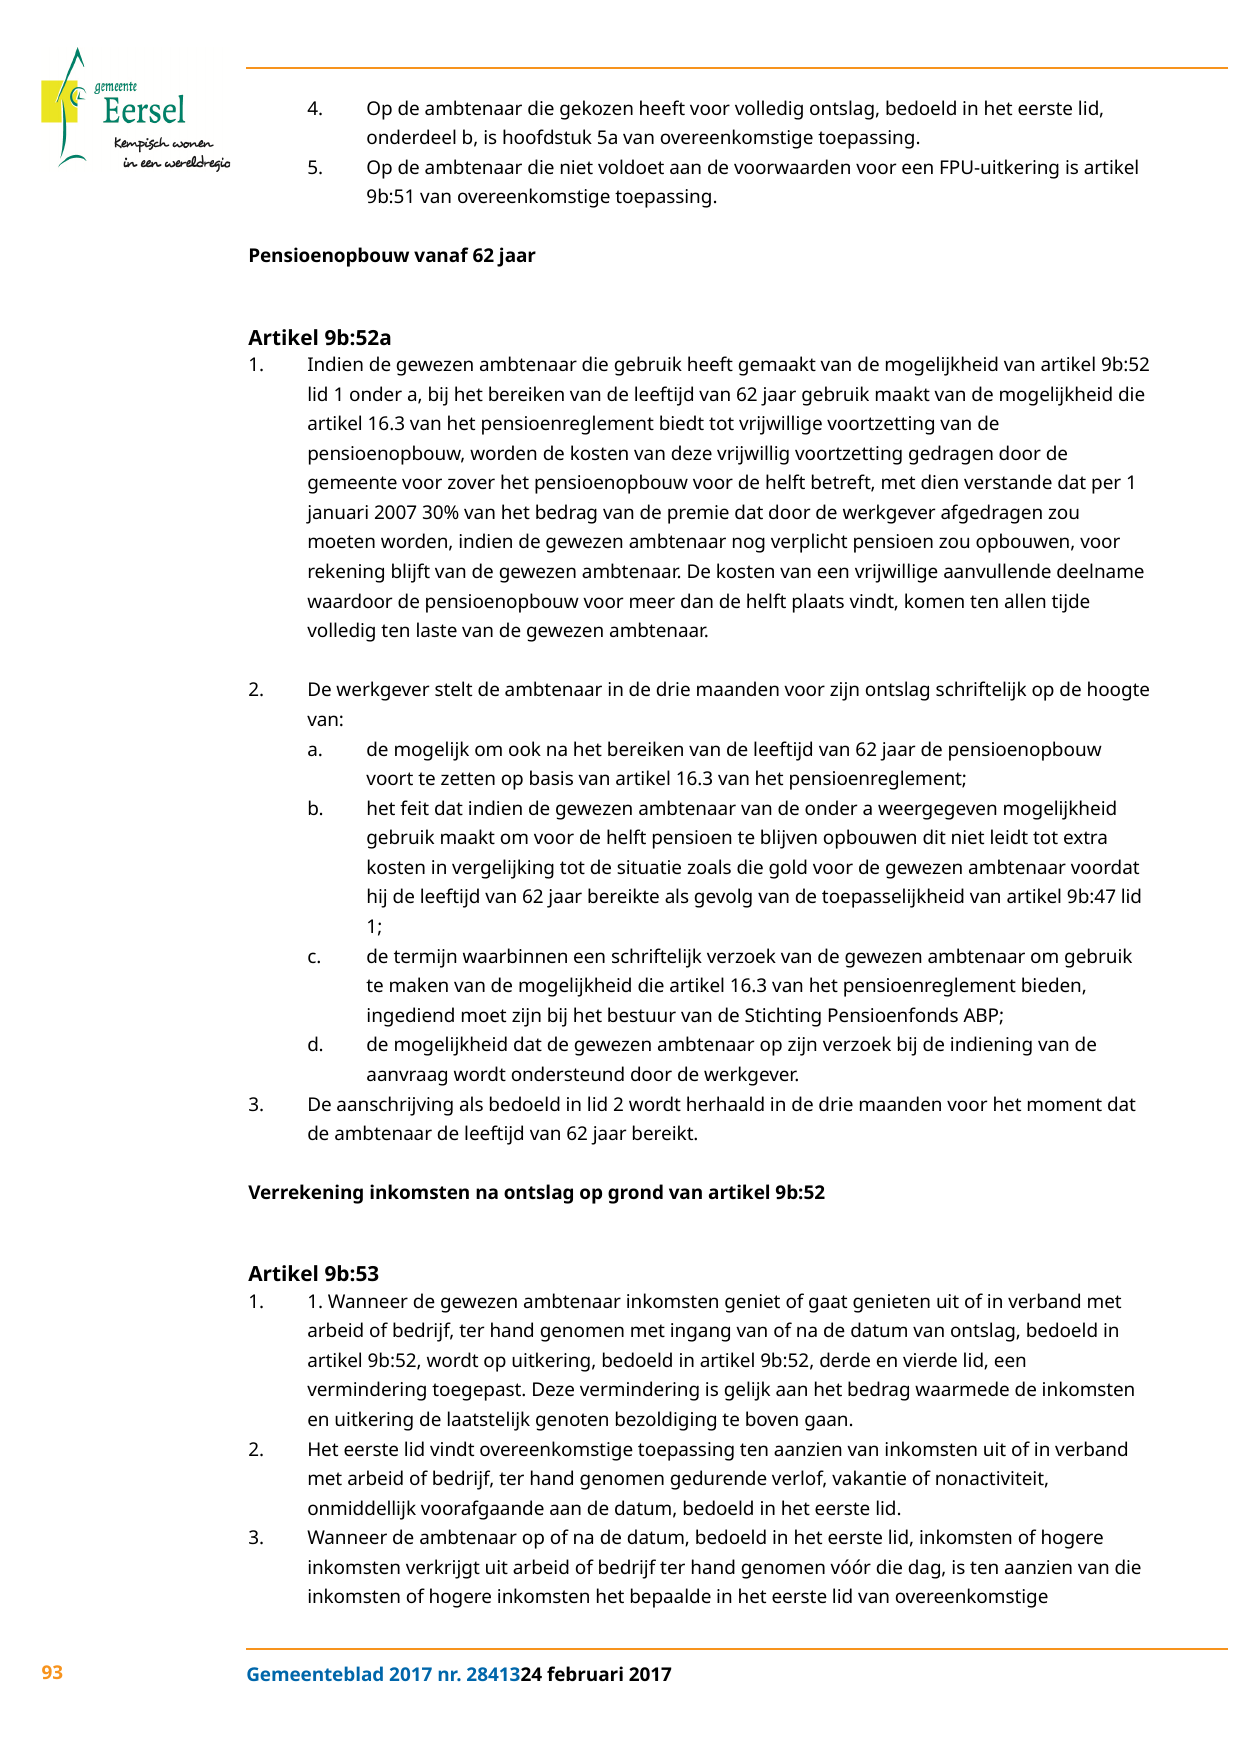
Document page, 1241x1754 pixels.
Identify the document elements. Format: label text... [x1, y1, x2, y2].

list Op de ambtenaar die niet voldoet aan de voorwaarden voor een FPU-uitkering is artikel 9b:51 van overeenkomstige toepassing. [307, 154, 1152, 209]
list het feit dat indien de gewezen ambtenaar van de onder a weergegeven mogelijkheid gebruik maakt om voor de helft pensioen te blijven opbouwen dit niet leidt tot extra kosten in vergelijking tot de situatie zoals die gold voor de gewezen ambtenaar voordat hij de leeftijd van 62 jaar bereikte als gevolg van de toepasselijkheid van artikel 9b:47 lid 1; [307, 795, 1152, 939]
picture [41, 47, 231, 172]
list Wanneer de ambtenaar op of na de datum, bedoeld in het eerste lid, inkomsten of hogere inkomsten verkrijgt uit arbeid of bedrijf ter hand genomen vóór die dag, is ten aanzien van die inkomsten of hogere inkomsten het bepaalde in het eerste lid van overeenkomstige [248, 1524, 1152, 1609]
list Indien de gewezen ambtenaar die gebruik heeft gemaakt van de mogelijkheid van artikel 9b:52 lid 1 onder a, bij het bereiken van de leeftijd van 62 jaar gebruik maakt van de mogelijkheid die artikel 16.3 van het pensioenreglement biedt tot vrijwillige voortzetting van de pensioenopbouw, worden de kosten van deze vrijwillig voortzetting gedragen door de gemeente voor zover het pensioenopbouw voor de helft betreft, met dien verstande dat per 1 januari 2007 30% van het bedrag van de premie dat door de werkgever afgedragen zou moeten worden, indien de gewezen ambtenaar nog verplicht pensioen zou opbouwen, voor rekening blijft van de gewezen ambtenaar. De kosten van een vrijwillige aanvullende deelname waardoor de pensioenopbouw voor meer dan de helft plaats vindt, komen ten allen tijde volledig ten laste van de gewezen ambtenaar. [248, 351, 1152, 643]
list de termijn waarbinnen een schriftelijk verzoek van de gewezen ambtenaar om gebruik te maken van de mogelijkheid die artikel 16.3 van het pensioenreglement bieden, ingediend moet zijn bij het bestuur van de Stichting Pensioenfonds ABP; [307, 943, 1152, 1028]
list de mogelijkheid dat de gewezen ambtenaar op zijn verzoek bij de indiening van de aanvraag wordt ondersteund door de werkgever. [307, 1032, 1152, 1087]
list de mogelijk om ook na het bereiken van de leeftijd van 62 jaar de pensioenopbouw voort te zetten op basis van artikel 16.3 van het pensioenreglement; [307, 736, 1152, 791]
text Verrekening inkomsten na ontslag op grond van artikel 9b:52 [248, 1179, 1152, 1205]
text Artikel 9b:53 [248, 1259, 1152, 1288]
list 1. Wanneer de gewezen ambtenaar inkomsten geniet of gaat genieten uit of in verband met arbeid of bedrijf, ter hand genomen met ingang van of na de datum van ontslag, bedoeld in artikel 9b:52, wordt op uitkering, bedoeld in artikel 9b:52, derde en vierde lid, een vermindering toegepast. Deze vermindering is gelijk aan het bedrag waarmede de inkomsten en uitkering de laatstelijk genoten bezoldiging te boven gaan. [248, 1288, 1152, 1432]
list De aanschrijving als bedoeld in lid 2 wordt herhaald in de drie maanden voor het moment dat de ambtenaar de leeftijd van 62 jaar bereikt. [248, 1091, 1152, 1146]
list Het eerste lid vindt overeenkomstige toepassing ten aanzien van inkomsten uit of in verband met arbeid of bedrijf, ter hand genomen gedurende verlof, vakantie of nonactiviteit, onmiddellijk voorafgaande aan de datum, bedoeld in het eerste lid. [248, 1436, 1152, 1521]
text Pensioenopbouw vanaf 62 jaar [248, 243, 1152, 268]
text Artikel 9b:52a [248, 323, 1152, 351]
list Op de ambtenaar die gekozen heeft voor volledig ontslag, bedoeld in het eerste lid, onderdeel b, is hoofdstuk 5a van overeenkomstige toepassing. [307, 95, 1152, 150]
list De werkgever stelt de ambtenaar in de drie maanden voor zijn ontslag schriftelijk op de hoogte van: [248, 677, 1152, 732]
